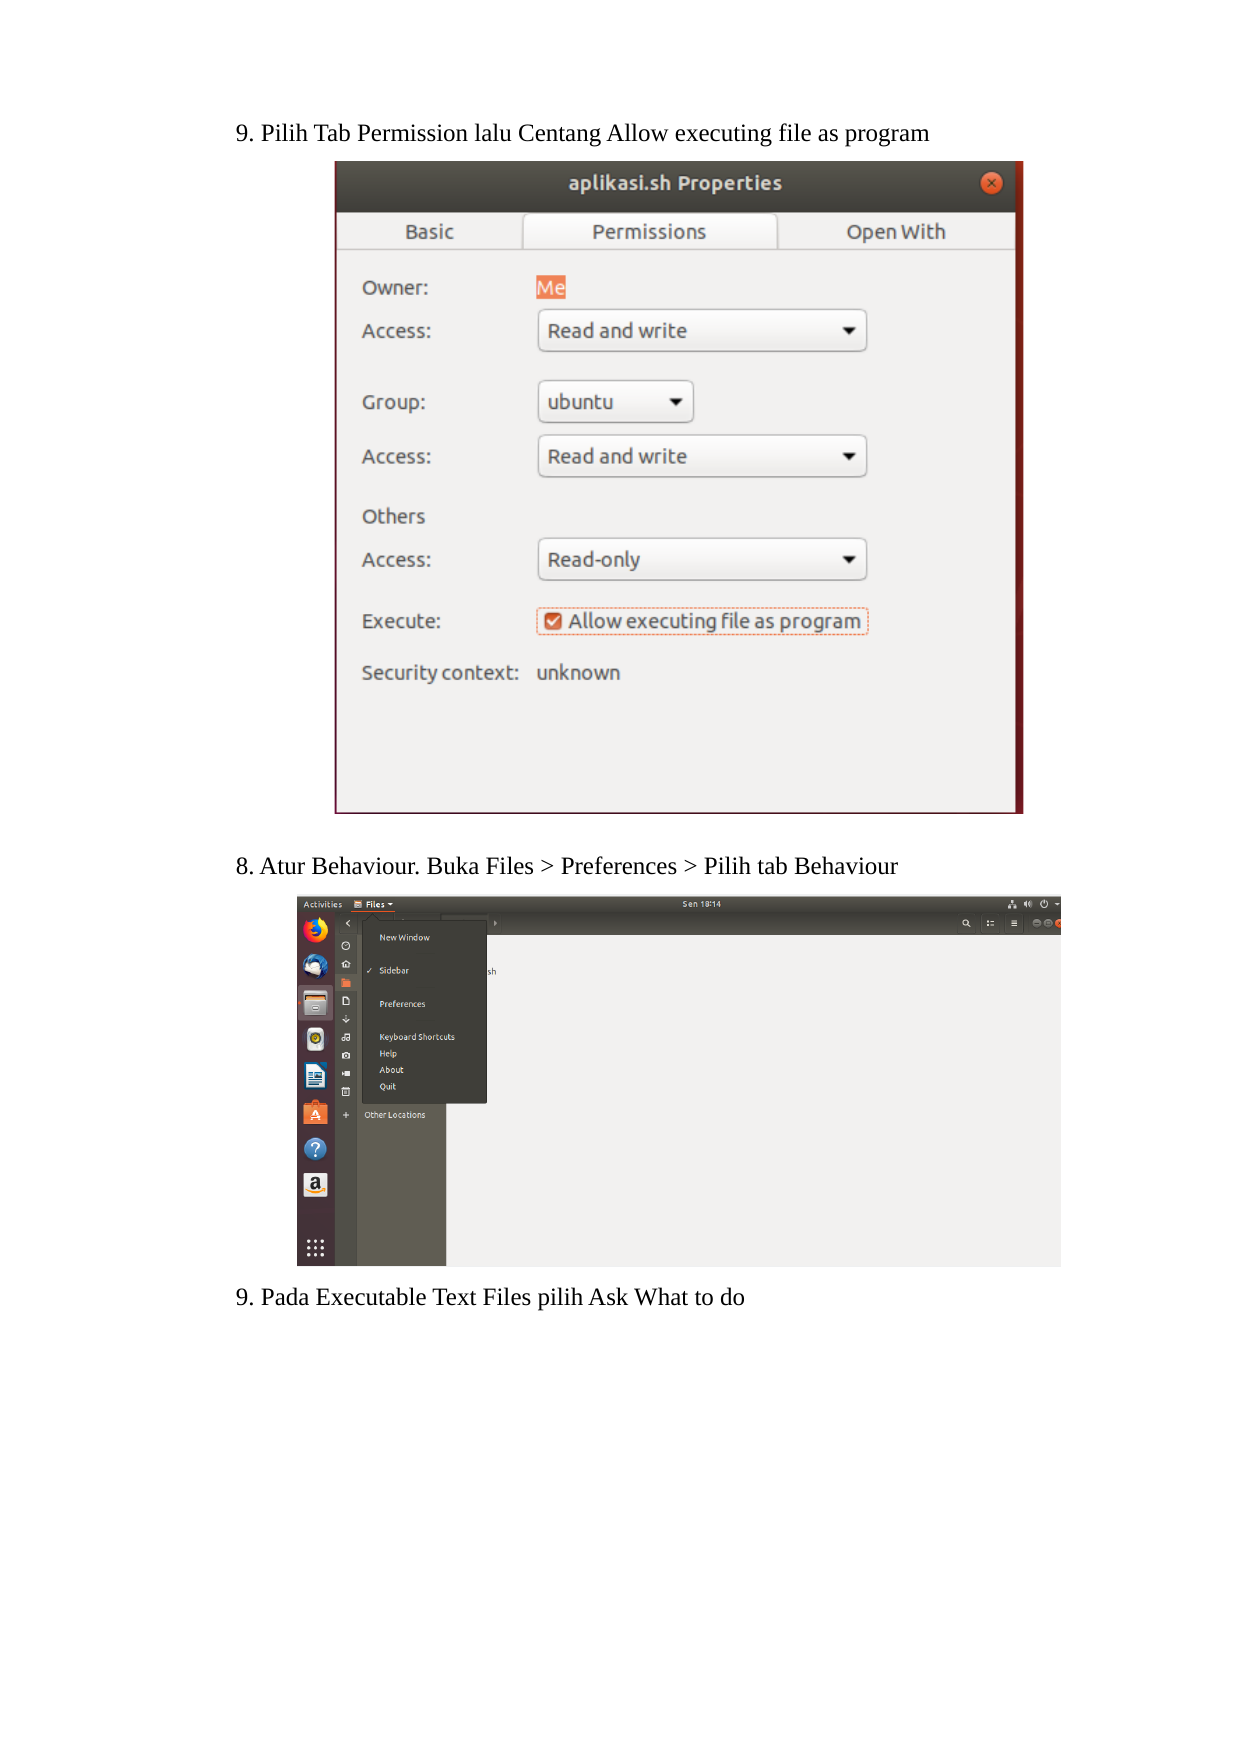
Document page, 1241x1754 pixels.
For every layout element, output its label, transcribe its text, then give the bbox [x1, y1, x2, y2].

picture [297, 894, 1061, 1267]
text 8. Atur Behaviour. Buka Files > Preferences > Pilih tab Behaviour [236, 851, 1122, 880]
picture [334, 161, 1024, 814]
text 9. Pilih Tab Permission lalu Centang Allow executing file as program [236, 118, 1122, 147]
text 9. Pada Executable Text Files pilih Ask What to do [236, 1282, 1122, 1311]
